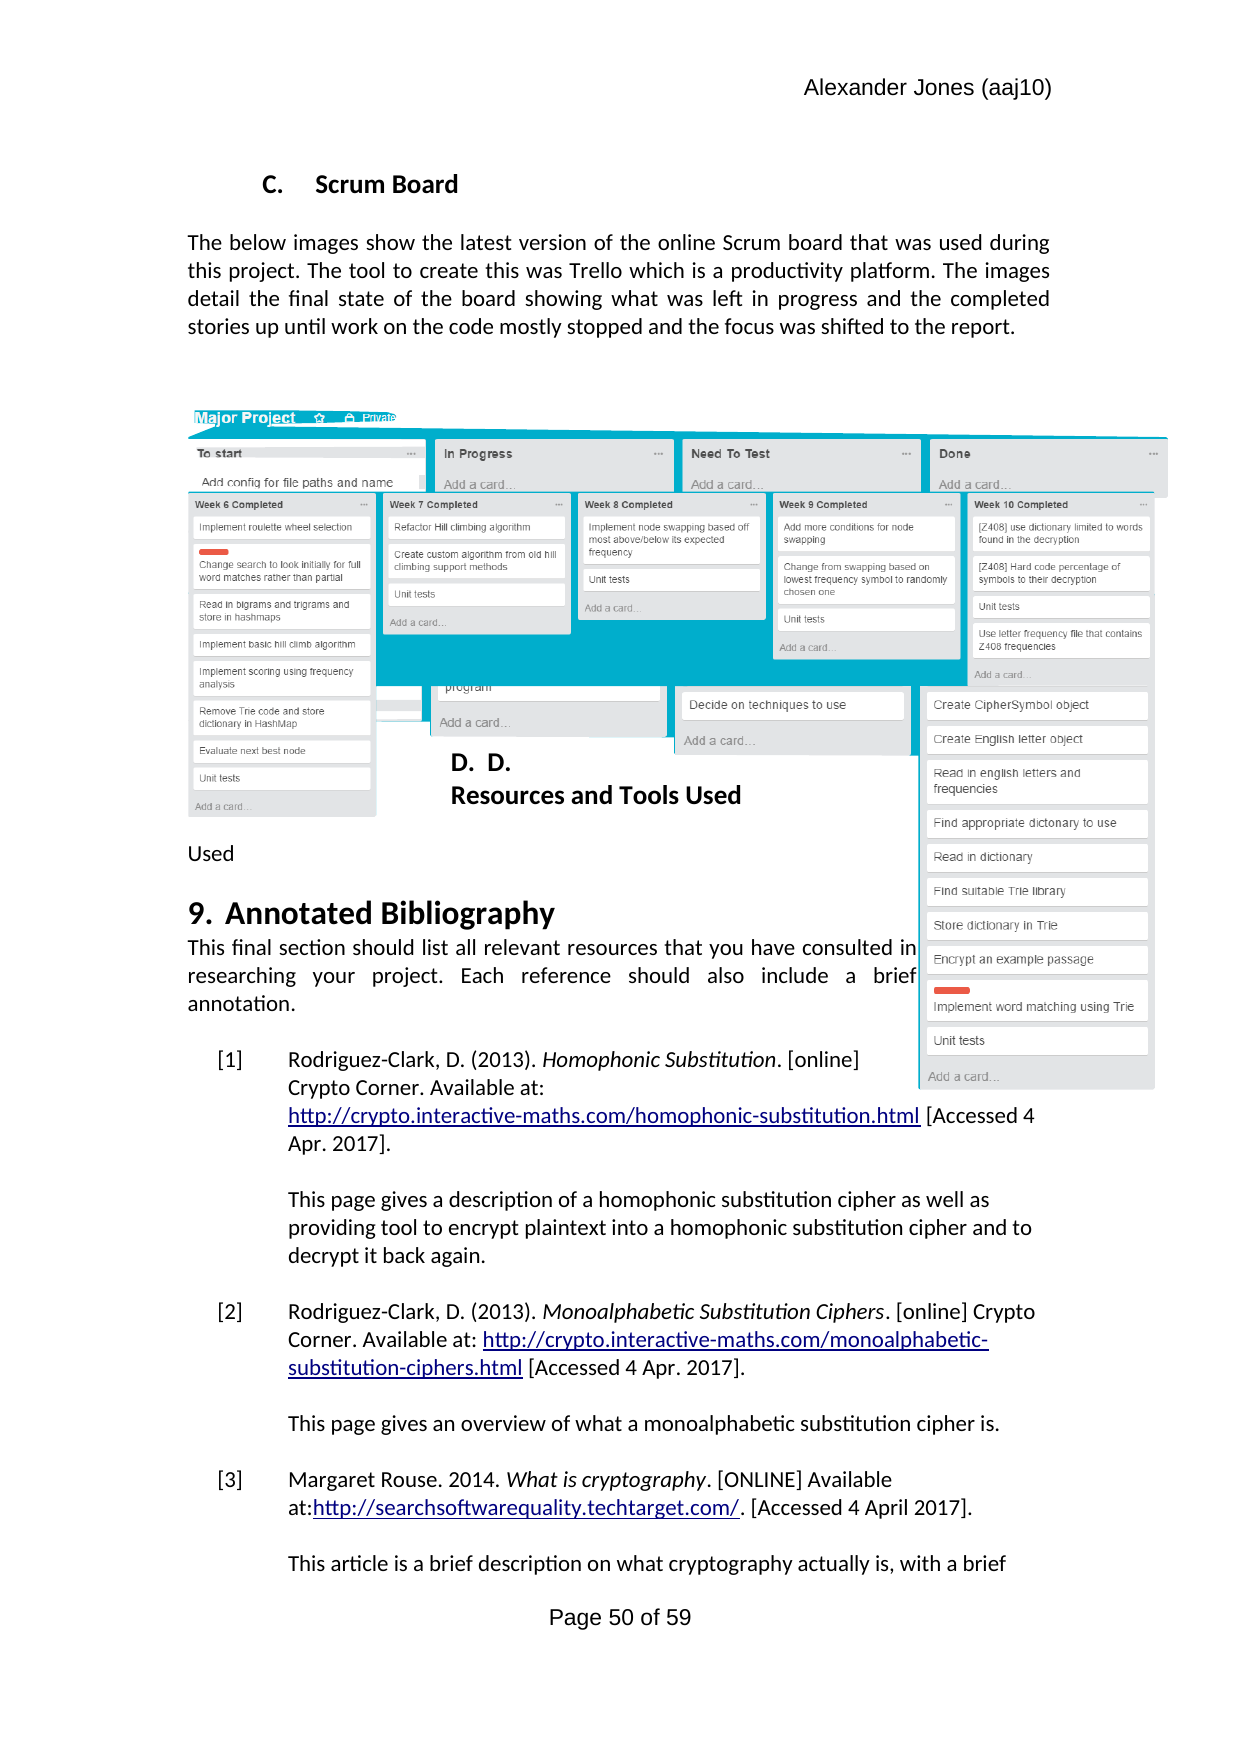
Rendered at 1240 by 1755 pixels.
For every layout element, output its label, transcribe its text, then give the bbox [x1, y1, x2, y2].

list This page gives a description of a homophonic substitution cipher as well as providing tool to encrypt plaintext into a homophonic substitution cipher and to decrypt it back again. [288, 1185, 1052, 1269]
subtitle Annotated Bibliography [187, 892, 918, 933]
list Margaret Rouse. 2014. What is cryptography. [ONLINE] Available at:http://searchsoftwarequality.techtarget.com/. [Accessed 4 April 2017]. This article is a brief description on what cryptography actually is, with a brief [217, 1465, 1052, 1577]
text This final section should list all relevant resources that you have consulted in researching your project. Each reference should also include a brief annotation. [187, 933, 918, 1017]
list Rodriguez-Clark, D. (2013). Homophonic Substitution. [online] Crypto Corner. Available at: http://crypto.interactive-maths.com/homophonic-substitution.html [Accessed 4 Apr. 2017]. [217, 1045, 1052, 1157]
list [377, 687, 421, 699]
text The below images show the latest version of the online Scrum board that was used during this project. The tool to create this was Trello which is a productivity platform. The images detail the final state of the board showing what was left in progress and the completed stories up until work on the code mostly stopped and the focus was shifted to the report. [187, 228, 1052, 340]
list Rodriguez-Clark, D. (2013). Monoalphabetic Substitution Ciphers. [online] Crypto Corner. Available at: http://crypto.interactive-maths.com/monoalphabetic-substitution-ciphers.html [Accessed 4 Apr. 2017]. [217, 1297, 1052, 1381]
list Resources and Tools Used [377, 722, 918, 811]
list Scrum Board [262, 167, 1052, 200]
text This page gives an overview of what a monoalphabetic substitution cipher is. [284, 1409, 1052, 1437]
text Used [187, 839, 918, 867]
